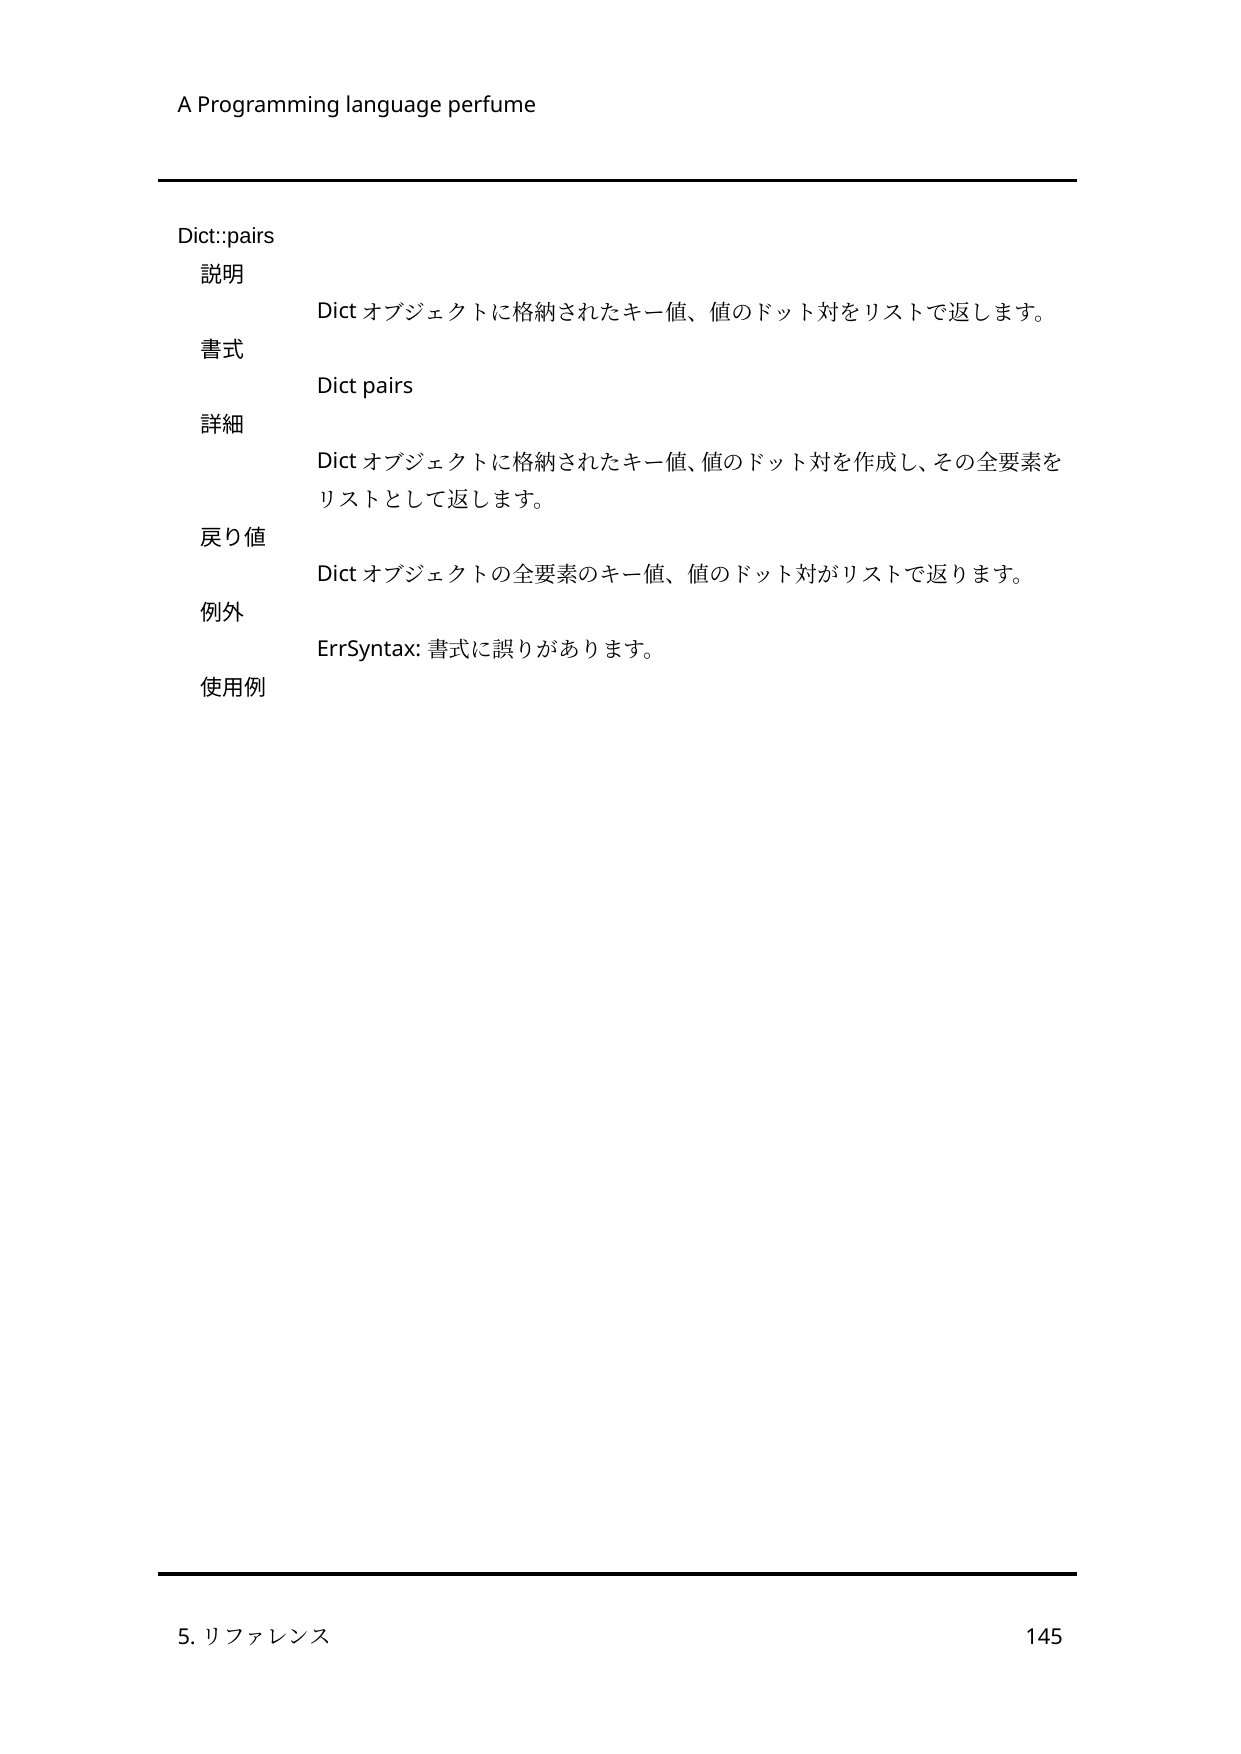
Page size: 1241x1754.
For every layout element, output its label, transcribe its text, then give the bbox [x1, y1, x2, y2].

table_cell 使用例 [200, 667, 317, 742]
table_cell 例外 [200, 592, 317, 667]
table_cell Dictオブジェクトに格納されたキー値、値のドット対を作成し、その全要素をリストとして返します。 [317, 404, 1063, 517]
table_cell [317, 667, 1063, 742]
table_cell ErrSyntax: 書式に誤りがあります。 [317, 592, 1063, 667]
table_header Dictオブジェクトに格納されたキー値、値のドット対をリストで返します。 [317, 254, 1063, 329]
table_cell 戻り値 [200, 517, 317, 592]
table_cell 書式 [200, 329, 317, 404]
subtitle Dict::pairs [177, 217, 1063, 254]
table_cell 詳細 [200, 404, 317, 517]
table_header 説明 [200, 254, 317, 329]
table_cell Dict pairs [317, 329, 1063, 404]
table_cell Dictオブジェクトの全要素のキー値、値のドット対がリストで返ります。 [317, 517, 1063, 592]
